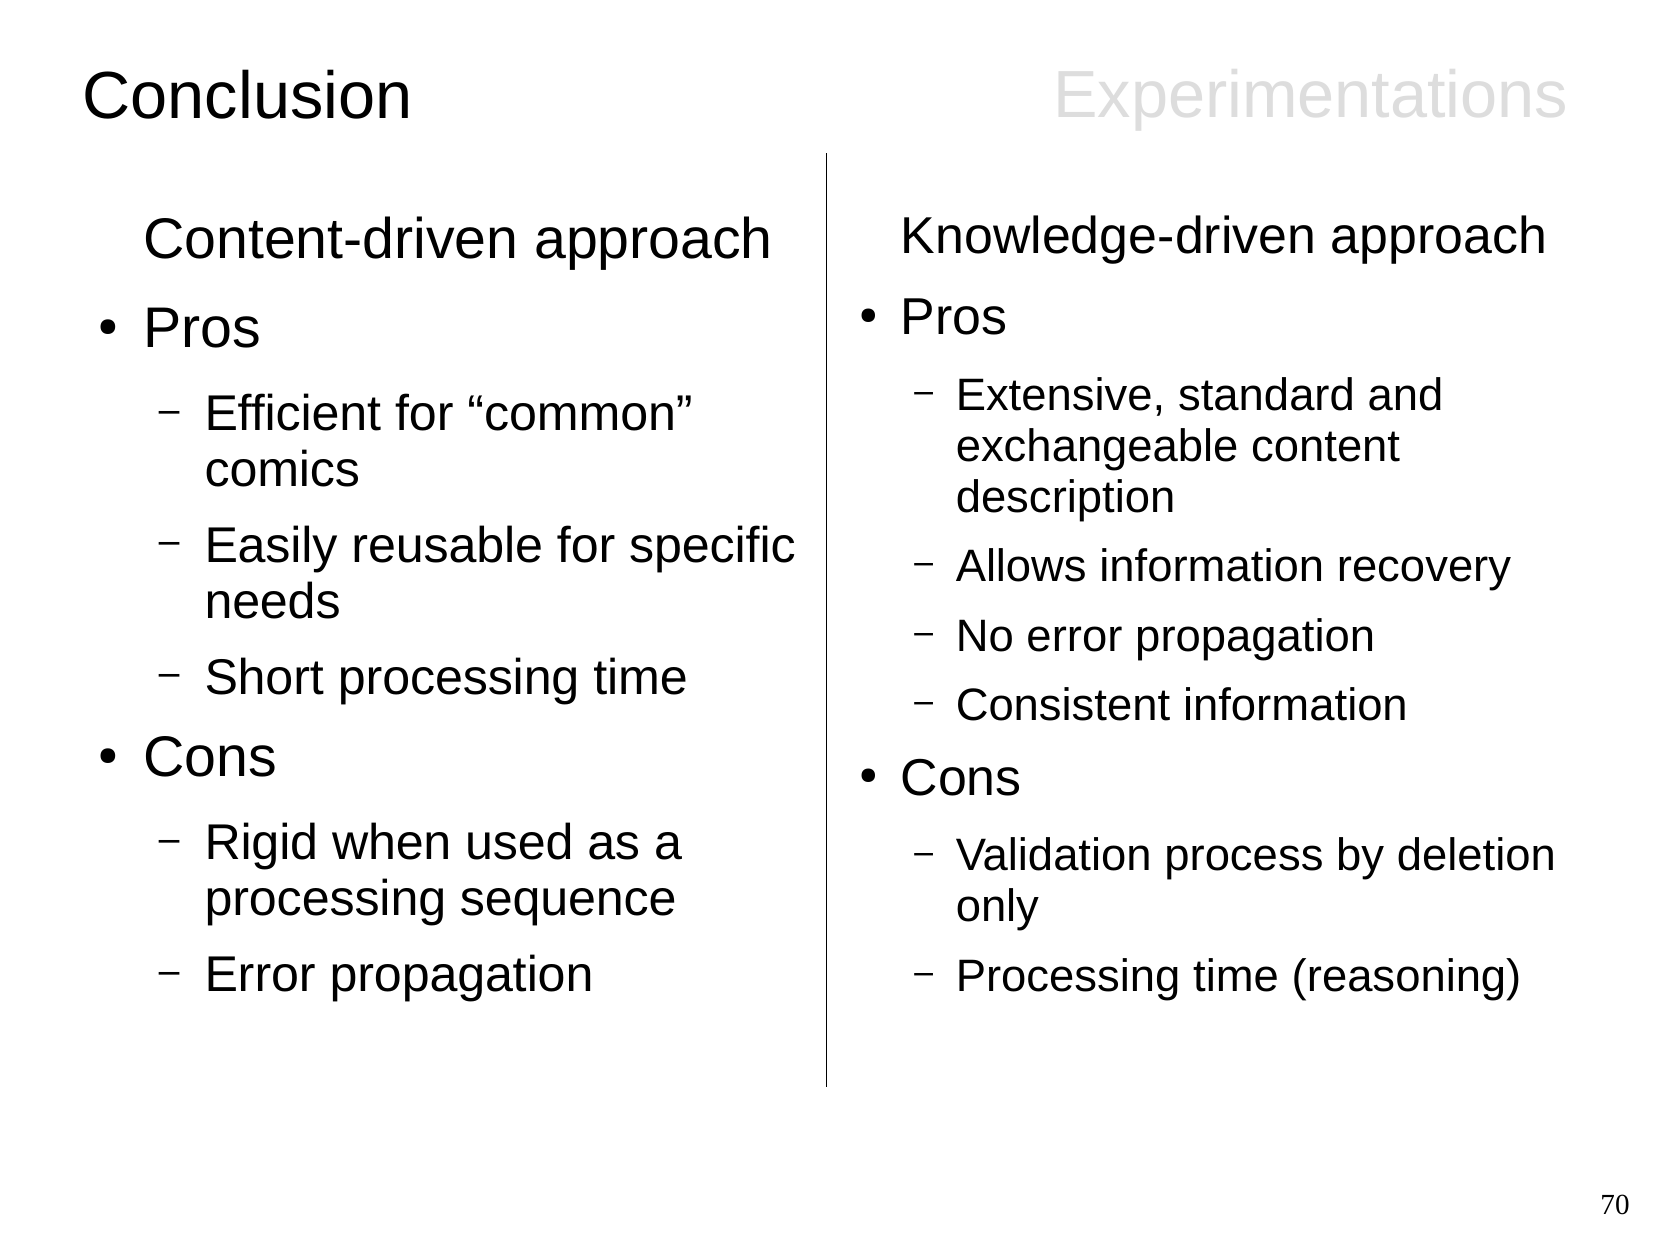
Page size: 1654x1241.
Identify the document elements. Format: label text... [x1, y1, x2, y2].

list Knowledge-driven approach Pros Extensive, standard and exchangeable content description Allows information recovery No error propagation Consistent information Cons Validation process by deletion only Processing time (reasoning) [845, 206, 1572, 1004]
list Content-driven approach Pros Efficient for “common” comics Easily reusable for specific needs Short processing time Cons Rigid when used as a processing sequence Error propagation [82, 206, 809, 1004]
title Conclusion [82, 49, 1571, 142]
